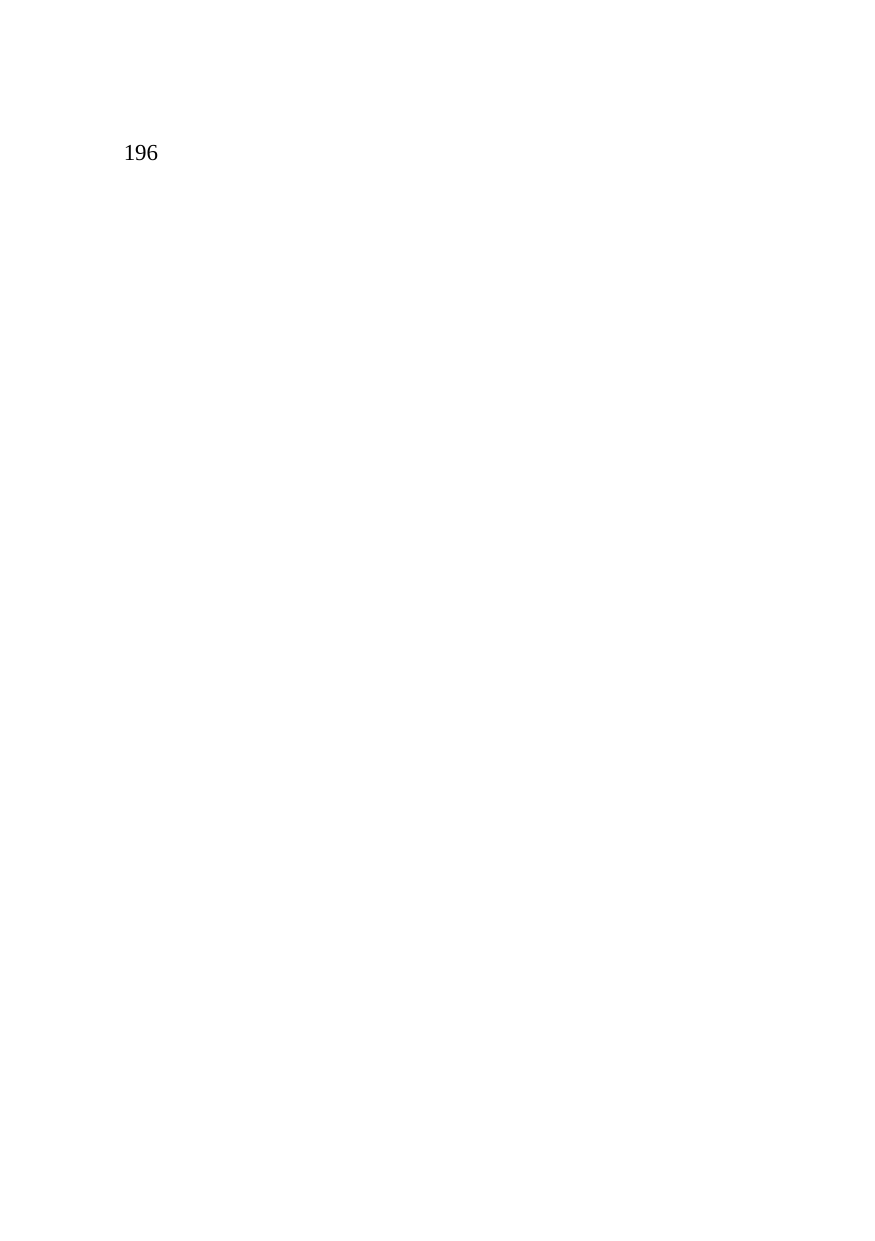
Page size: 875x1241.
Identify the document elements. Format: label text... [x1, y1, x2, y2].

text 196 [123, 139, 791, 165]
